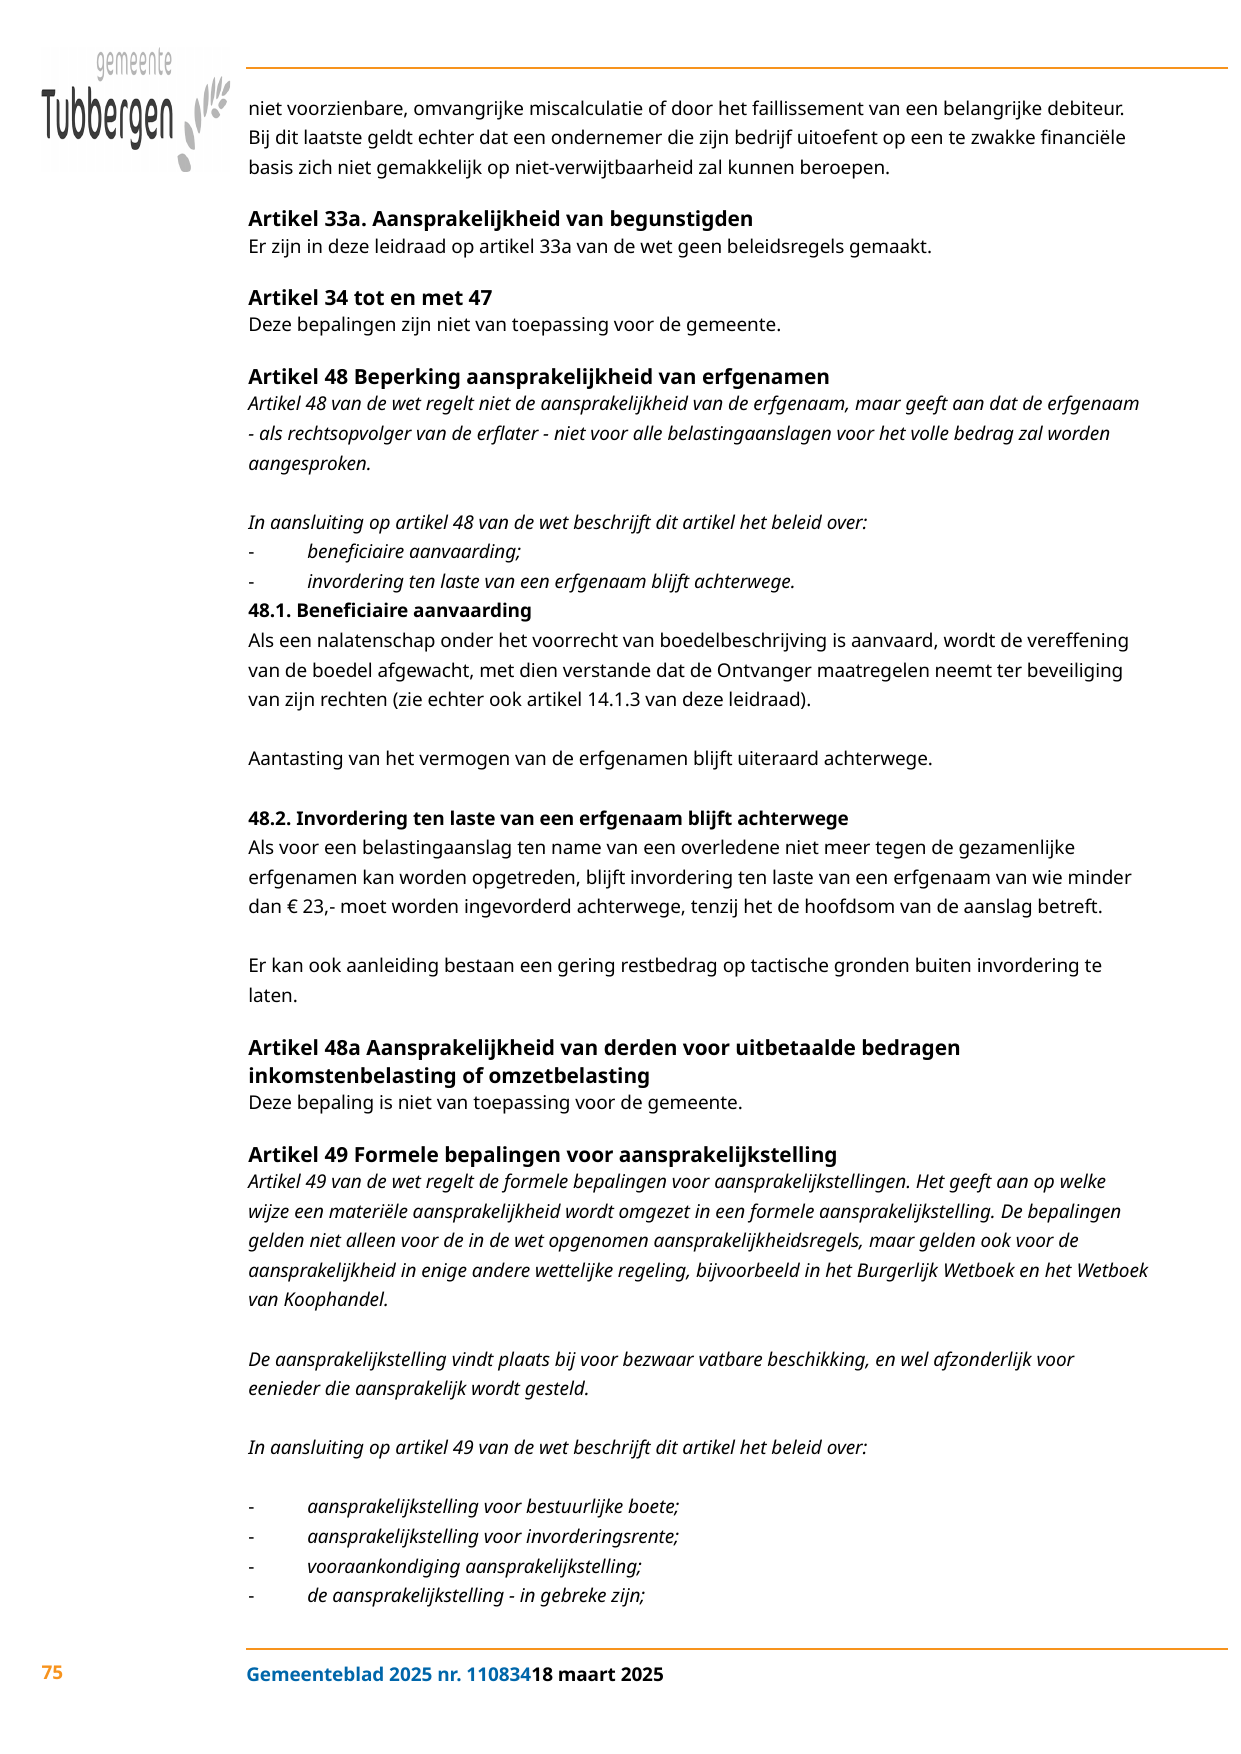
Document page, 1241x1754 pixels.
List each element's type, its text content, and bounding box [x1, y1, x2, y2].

text Artikel 49 Formele bepalingen voor aansprakelijkstelling [248, 1140, 1152, 1168]
picture [41, 47, 231, 172]
list vooraankondiging aansprakelijkstelling; [248, 1553, 1152, 1579]
text Artikel 48 Beperking aansprakelijkheid van erfgenamen [248, 362, 1152, 391]
text Artikel 34 tot en met 47 [248, 283, 1152, 312]
text Deze bepalingen zijn niet van toepassing voor de gemeente. [248, 312, 1152, 337]
text Artikel 49 van de wet regelt de formele bepalingen voor aansprakelijkstellingen. Het geeft aan op welke wijze een materiële aansprakelijkheid wordt omgezet in een formele aansprakelijkstelling. De bepalingen gelden niet alleen voor de in de wet opgenomen aansprakelijkheidsregels, maar gelden ook voor de aansprakelijkheid in enige andere wettelijke regeling, bijvoorbeeld in het Burgerlijk Wetboek en het Wetboek van Koophandel. [248, 1168, 1152, 1312]
text Aantasting van het vermogen van de erfgenamen blijft uiteraard achterwege. [248, 746, 1152, 771]
text Artikel 33a. Aansprakelijkheid van begunstigden [248, 204, 1152, 233]
text 48.2. Invordering ten laste van een erfgenaam blijft achterwege [248, 805, 1152, 830]
text De aansprakelijkstelling vindt plaats bij voor bezwaar vatbare beschikking, en wel afzonderlijk voor eenieder die aansprakelijk wordt gesteld. [248, 1346, 1152, 1401]
list de aansprakelijkstelling - in gebreke zijn; [248, 1582, 1152, 1608]
text Artikel 48a Aansprakelijkheid van derden voor uitbetaalde bedragen inkomstenbelasting of omzetbelasting [248, 1033, 1152, 1089]
list aansprakelijkstelling voor invorderingsrente; [248, 1523, 1152, 1549]
text Deze bepaling is niet van toepassing voor de gemeente. [248, 1089, 1152, 1115]
text niet voorzienbare, omvangrijke miscalculatie of door het faillissement van een belangrijke debiteur. Bij dit laatste geldt echter dat een ondernemer die zijn bedrijf uitoefent op een te zwakke financiële basis zich niet gemakkelijk op niet-verwijtbaarheid zal kunnen beroepen. [248, 95, 1152, 180]
text Er kan ook aanleiding bestaan een gering restbedrag op tactische gronden buiten invordering te laten. [248, 953, 1152, 1008]
list invordering ten laste van een erfgenaam blijft achterwege. [248, 568, 1152, 594]
text Als een nalatenschap onder het voorrecht van boedelbeschrijving is aanvaard, wordt de vereffening van de boedel afgewacht, met dien verstande dat de Ontvanger maatregelen neemt ter beveiliging van zijn rechten (zie echter ook artikel 14.1.3 van deze leidraad). [248, 627, 1152, 712]
text 48.1. Beneficiaire aanvaarding [248, 598, 1152, 623]
text Als voor een belastingaanslag ten name van een overledene niet meer tegen de gezamenlijke erfgenamen kan worden opgetreden, blijft invordering ten laste van een erfgenaam van wie minder dan € 23,- moet worden ingevorderd achterwege, tenzij het de hoofdsom van de aanslag betreft. [248, 834, 1152, 919]
text In aansluiting op artikel 49 van de wet beschrijft dit artikel het beleid over: [248, 1434, 1152, 1460]
text In aansluiting op artikel 48 van de wet beschrijft dit artikel het beleid over: [248, 509, 1152, 534]
text Artikel 48 van de wet regelt niet de aansprakelijkheid van de erfgenaam, maar geeft aan dat de erfgenaam - als rechtsopvolger van de erflater - niet voor alle belastingaanslagen voor het volle bedrag zal worden aangesproken. [248, 391, 1152, 475]
list beneficiaire aanvaarding; [248, 538, 1152, 564]
list aansprakelijkstelling voor bestuurlijke boete; [248, 1494, 1152, 1519]
text Er zijn in deze leidraad op artikel 33a van de wet geen beleidsregels gemaakt. [248, 233, 1152, 258]
